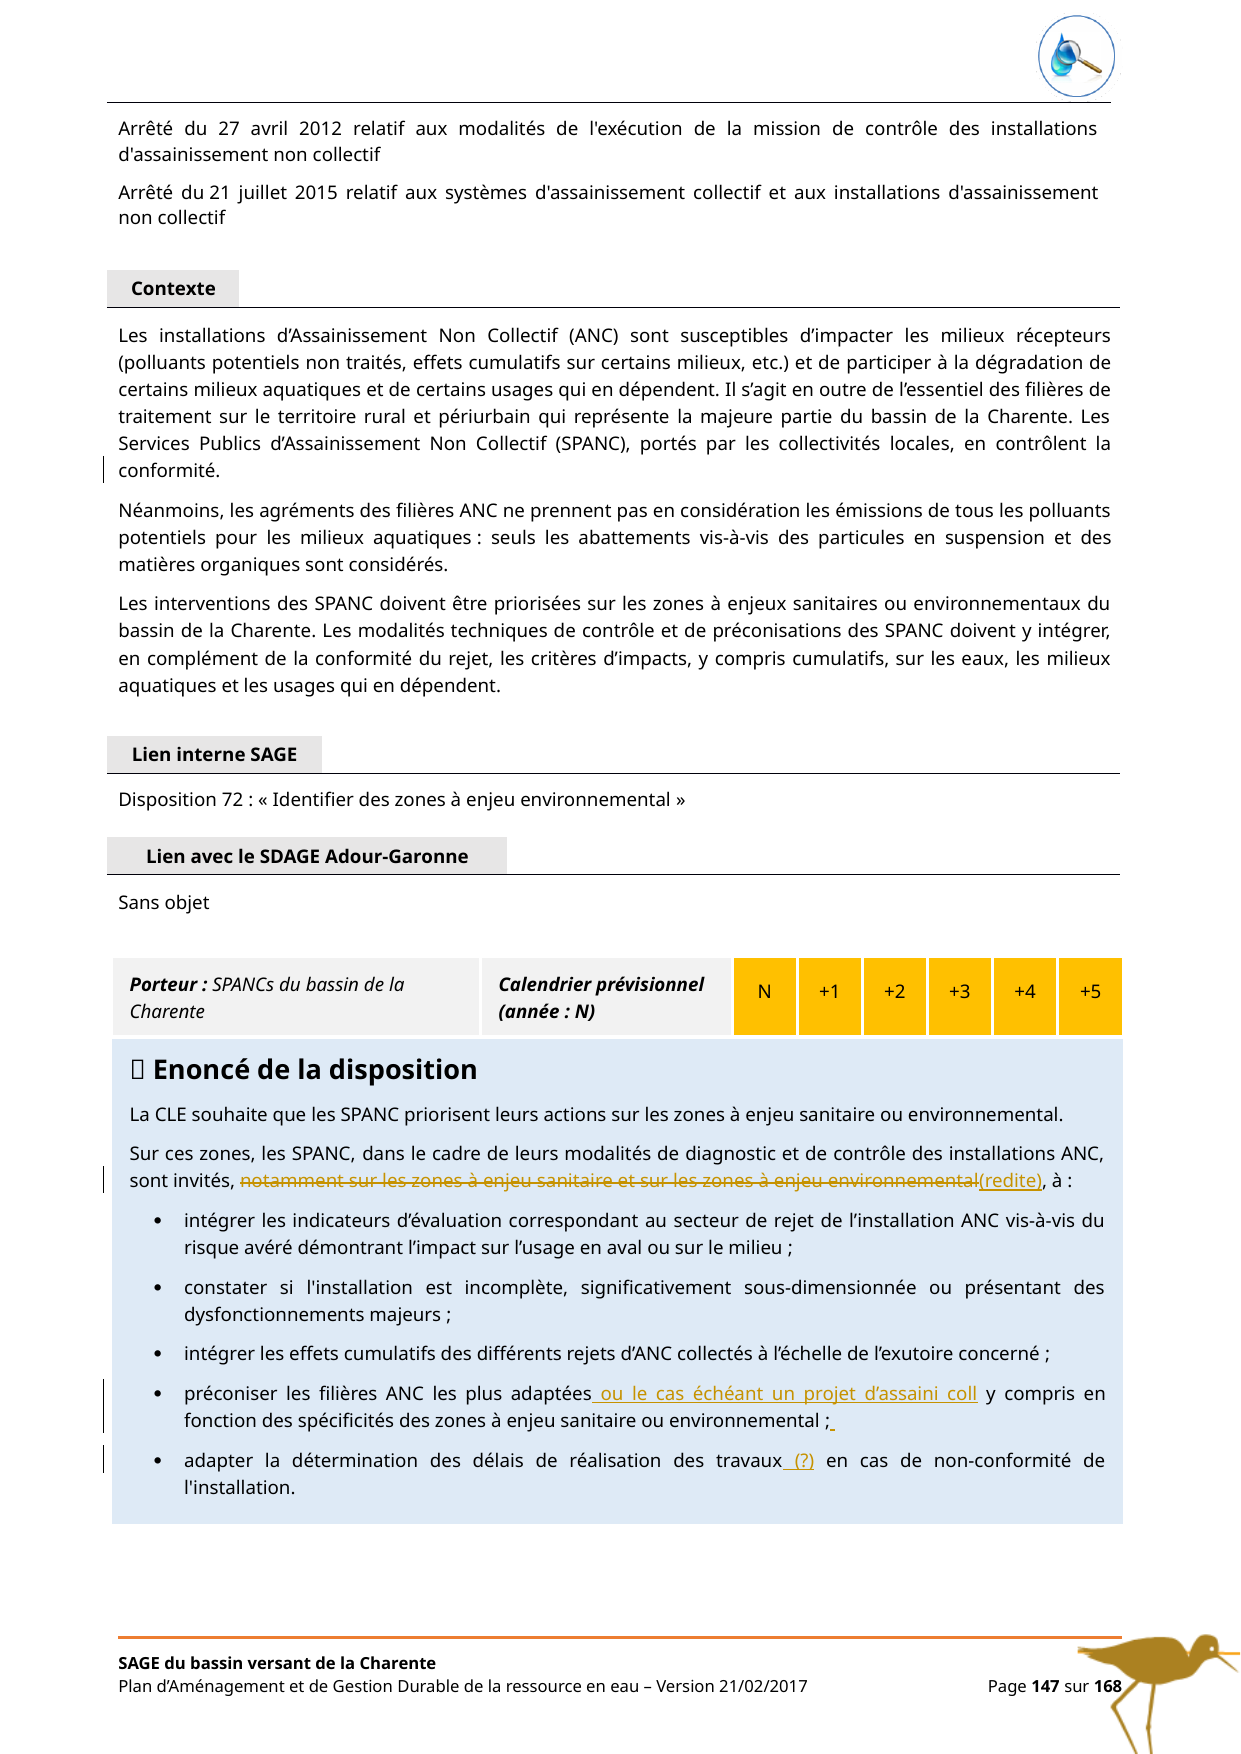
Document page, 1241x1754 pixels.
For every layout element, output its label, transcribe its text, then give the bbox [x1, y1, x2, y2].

table_cell Lien interne SAGE [107, 736, 322, 773]
table_cell Sans objet [107, 874, 1123, 954]
table_cell [107, 1035, 112, 1524]
table_cell Porteur : SPANCs du bassin de la Charente [113, 958, 479, 1035]
table_cell +3 [929, 958, 991, 1035]
picture [1034, 11, 1123, 102]
table_cell Lien avec le SDAGE Adour-Garonne [107, 837, 507, 874]
table_cell +4 [994, 958, 1056, 1035]
table_cell Calendrier prévisionnel (année : N) [482, 958, 731, 1035]
table_cell Les installations d’Assainissement Non Collectif (ANC) sont susceptibles d’impacter les milieux récepteurs (polluants potentiels non traités, effets cumulatifs sur certains milieux, etc.) et de participer à la dégradation de certains milieux aquatiques et de certains usages qui en dépendent. Il s’agit en outre de l’essentiel des filières de traitement sur le territoire rural et périurbain qui représente la majeure partie du bassin de la Charente. Les Services Publics d’Assainissement Non Collectif (SPANC), portés par les collectivités locales, en contrôlent la conformité. Néanmoins, les agréments des filières ANC ne prennent pas en considération les émissions de tous les polluants potentiels pour les milieux aquatiques : seuls les abattements vis-à-vis des particules en suspension et des matières organiques sont considérés. Les interventions des SPANC doivent être priorisées sur les zones à enjeux sanitaires ou environnementaux du bassin de la Charente. Les modalités techniques de contrôle et de préconisations des SPANC doivent y intégrer, en complément de la conformité du rejet, les critères d’impacts, y compris cumulatifs, sur les eaux, les milieux aquatiques et les usages qui en dépendent. [107, 307, 1123, 736]
table_header Contexte [107, 270, 239, 307]
table_cell [322, 736, 1123, 773]
table_cell +1 [799, 958, 861, 1035]
table_cell N [734, 958, 796, 1035]
table_cell Disposition 72 : « Identifier des zones à enjeu environnemental » [107, 773, 1123, 837]
table_cell +5 [1059, 958, 1122, 1035]
table_header [239, 270, 1123, 307]
picture [1077, 1629, 1241, 1754]
table_cell +2 [864, 958, 926, 1035]
table_cell [508, 837, 1123, 874]
table_cell Arrêté du 27 avril 2012 relatif aux modalités de l'exécution de la mission de contrôle des installations d'assainissement non collectif Arrêté du 21 juillet 2015 relatif aux systèmes d'assainissement collectif et aux installations d'assainissement non collectif [107, 103, 1111, 230]
table_cell  Enoncé de la disposition La CLE souhaite que les SPANC priorisent leurs actions sur les zones à enjeu sanitaire ou environnemental. Sur ces zones, les SPANC, dans le cadre de leurs modalités de diagnostic et de contrôle des installations ANC, sont invités, (redite), à : intégrer les indicateurs d’évaluation correspondant au secteur de rejet de l’installation ANC vis-à-vis du risque avéré démontrant l’impact sur l’usage en aval ou sur le milieu ; constater si l'installation est incomplète, significativement sous-dimensionnée ou présentant des dysfonctionnements majeurs ; intégrer les effets cumulatifs des différents rejets d’ANC collectés à l’échelle de l’exutoire concerné ; préconiser les filières ANC les plus adaptées ou le cas échéant un projet d’assaini coll y compris en fonction des spécificités des zones à enjeu sanitaire ou environnemental ; adapter la détermination des délais de réalisation des travaux (?) en cas de non-conformité de l'installation. [112, 1039, 1123, 1524]
